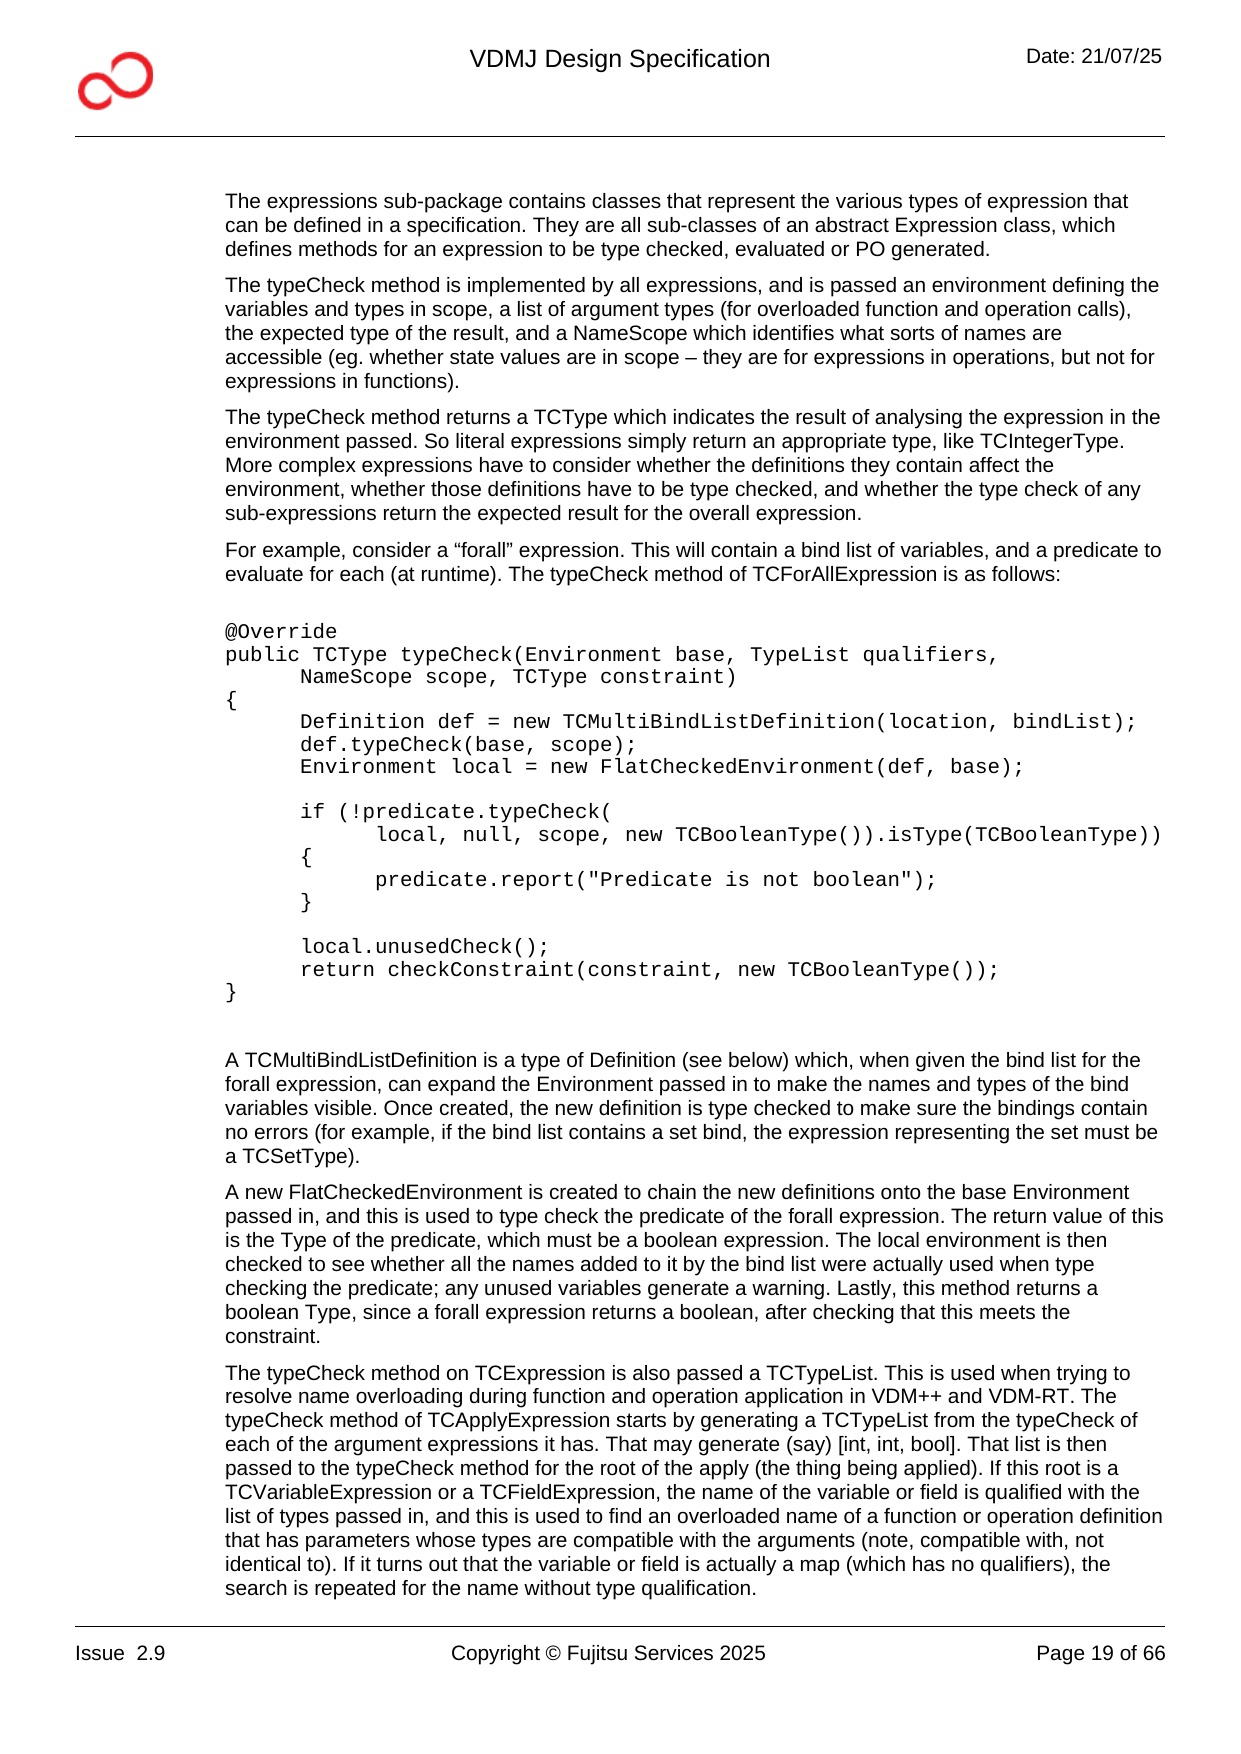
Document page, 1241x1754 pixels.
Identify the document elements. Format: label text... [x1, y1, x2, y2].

text The typeCheck method is implemented by all expressions, and is passed an environment defining the variables and types in scope, a list of argument types (for overloaded function and operation calls), the expected type of the result, and a NameScope which identifies what sorts of names are accessible (eg. whether state values are in scope – they are for expressions in operations, but not for expressions in functions). [225, 273, 1165, 393]
text The typeCheck method on TCExpression is also passed a TCTypeList. This is used when trying to resolve name overloading during function and operation application in VDM++ and VDM-RT. The typeCheck method of TCApplyExpression starts by generating a TCTypeList from the typeCheck of each of the argument expressions it has. That may generate (say) [int, int, bool]. That list is then passed to the typeCheck method for the root of the apply (the thing being applied). If this root is a TCVariableExpression or a TCFieldExpression, the name of the variable or field is qualified with the list of types passed in, and this is used to find an overloaded name of a function or operation definition that has parameters whose types are compatible with the arguments (note, compatible with, not identical to). If it turns out that the variable or field is actually a map (which has no qualifiers), the search is repeated for the name without type qualification. [225, 1361, 1165, 1600]
text { [225, 846, 1165, 868]
text @Override [225, 621, 1165, 643]
text return checkConstraint(constraint, new TCBooleanType()); [225, 958, 1165, 981]
text For example, consider a “forall” expression. This will contain a bind list of variables, and a predicate to evaluate for each (at runtime). The typeCheck method of TCForAllExpression is as follows: [225, 538, 1165, 586]
picture [78, 44, 153, 120]
text Environment local = new FlatCheckedEnvironment(def, base); [225, 756, 1165, 778]
text predicate.report("Predicate is not boolean"); [225, 868, 1165, 891]
text local.unusedCheck(); [225, 936, 1165, 958]
text } [225, 891, 1165, 913]
text The expressions sub-package contains classes that represent the various types of expression that can be defined in a specification. They are all sub-classes of an abstract Expression class, which defines methods for an expression to be type checked, evaluated or PO generated. [225, 189, 1165, 261]
text NameScope scope, TCType constraint) [225, 666, 1165, 688]
text local, null, scope, new TCBooleanType()).isType(TCBooleanType)) [225, 823, 1165, 846]
text Definition def = new TCMultiBindListDefinition(location, bindList); [225, 711, 1165, 733]
text def.typeCheck(base, scope); [225, 733, 1165, 756]
text if (!predicate.typeCheck( [225, 801, 1165, 823]
text A new FlatCheckedEnvironment is created to chain the new definitions onto the base Environment passed in, and this is used to type check the predicate of the forall expression. The return value of this is the Type of the predicate, which must be a boolean expression. The local environment is then checked to see whether all the names added to it by the bind list were actually used when type checking the predicate; any unused variables generate a warning. Lastly, this method returns a boolean Type, since a forall expression returns a boolean, after checking that this meets the constraint. [225, 1181, 1165, 1348]
text } [225, 981, 1165, 1003]
text public TCType typeCheck(Environment base, TypeList qualifiers, [225, 643, 1165, 666]
text The typeCheck method returns a TCType which indicates the result of analysing the expression in the environment passed. So literal expressions simply return an appropriate type, like TCIntegerType. More complex expressions have to consider whether the definitions they contain affect the environment, whether those definitions have to be type checked, and whether the type check of any sub-expressions return the expected result for the overall expression. [225, 406, 1165, 525]
text { [225, 688, 1165, 711]
text A TCMultiBindListDefinition is a type of Definition (see below) which, when given the bind list for the forall expression, can expand the Environment passed in to make the names and types of the bind variables visible. Once created, the new definition is type checked to make sure the bindings contain no errors (for example, if the bind list contains a set bind, the expression representing the set must be a TCSetType). [225, 1048, 1165, 1168]
